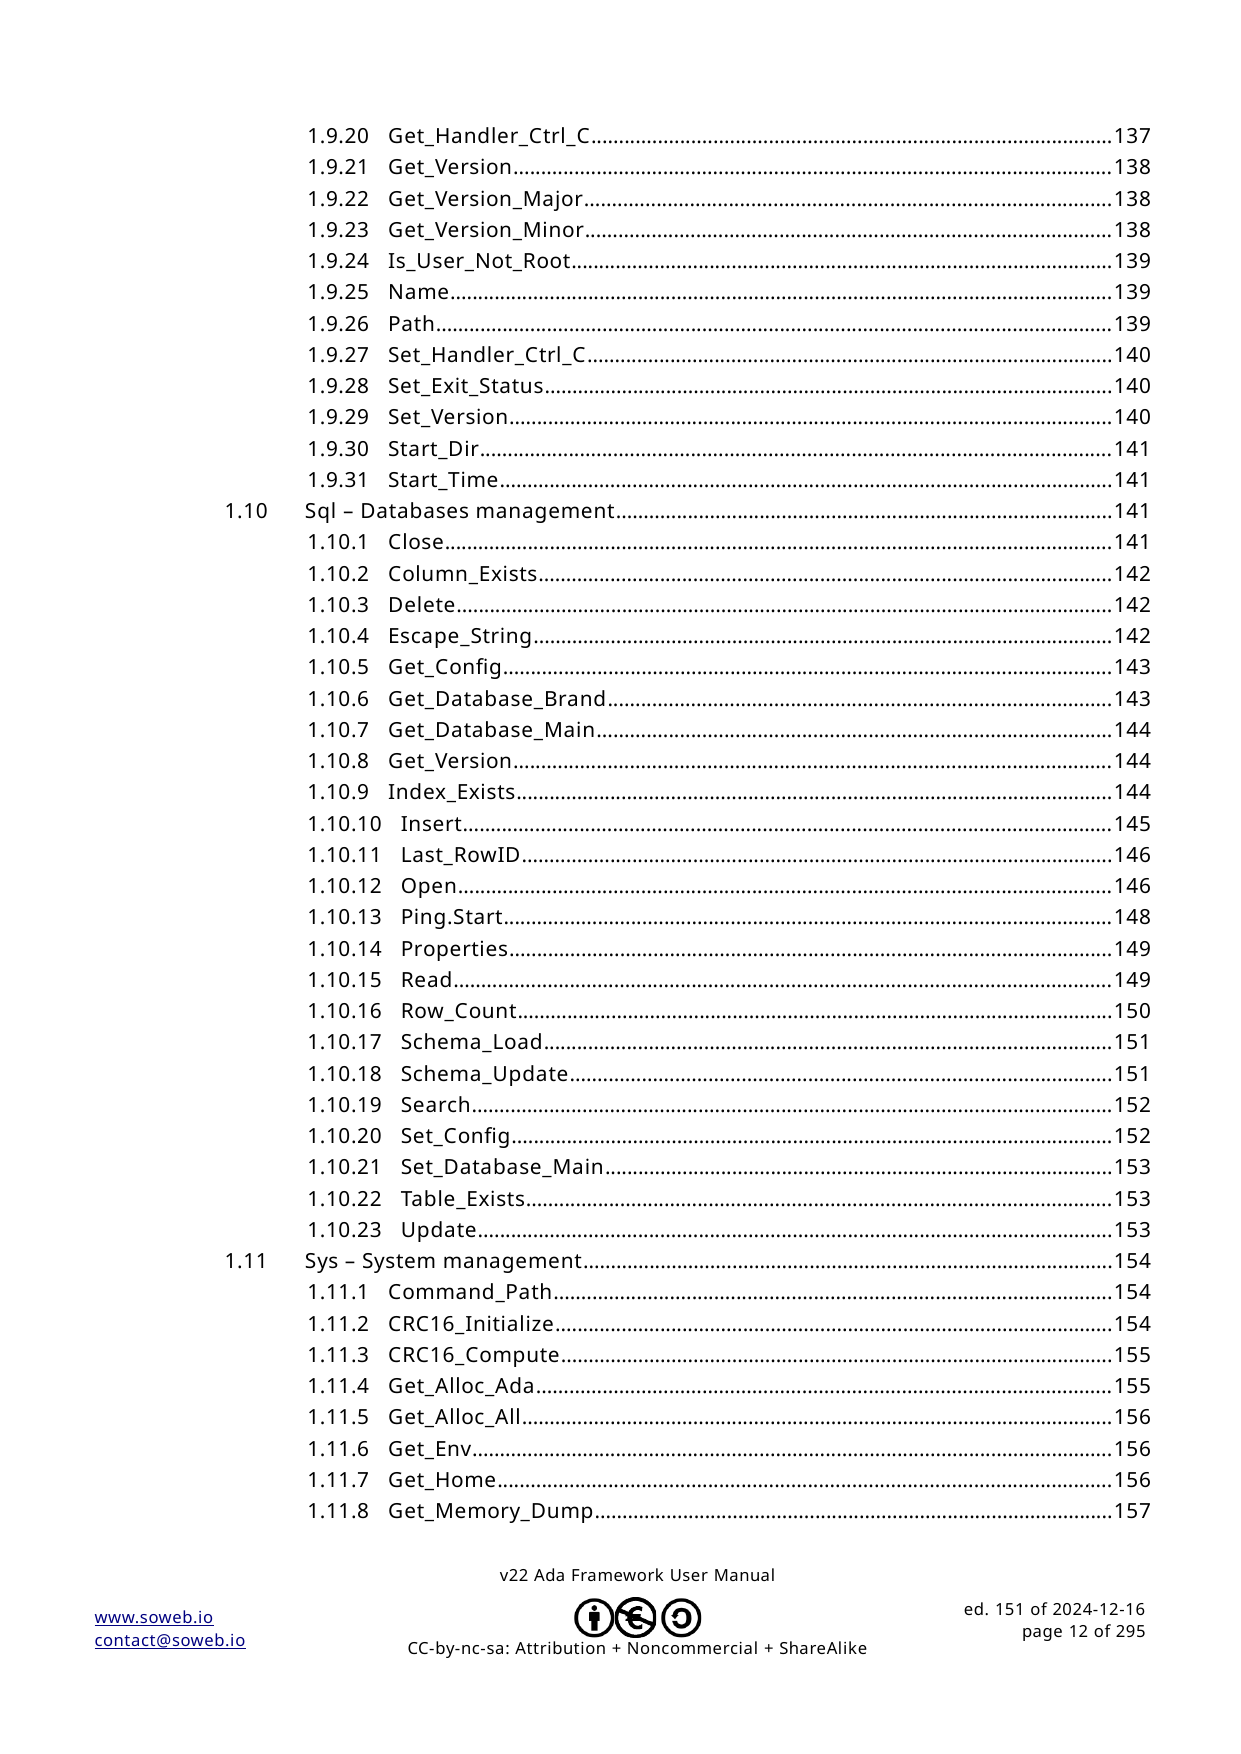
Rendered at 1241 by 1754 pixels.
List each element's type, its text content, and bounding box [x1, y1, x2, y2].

text 1.11.8 Get_Memory_Dump 157 [307, 1493, 1152, 1525]
text 1.9.24 Is_User_Not_Root 139 [307, 243, 1152, 275]
text 1.9.29 Set_Version 140 [307, 400, 1152, 431]
text 1.11.3 CRC16_Compute 155 [307, 1337, 1152, 1368]
text 1.10.8 Get_Version 144 [307, 743, 1152, 775]
text 1.10.15 Read 149 [307, 962, 1152, 993]
text 1.9.20 Get_Handler_Ctrl_C 137 [307, 118, 1152, 150]
text 1.9.30 Start_Dir 141 [307, 431, 1152, 462]
text 1.10.3 Delete 142 [307, 587, 1152, 618]
text 1.11.6 Get_Env 156 [307, 1431, 1152, 1462]
text 1.11.1 Command_Path 154 [307, 1275, 1152, 1306]
text 1.9.25 Name 139 [307, 275, 1152, 306]
text 1.9.27 Set_Handler_Ctrl_C 140 [307, 337, 1152, 368]
text 1.9.23 Get_Version_Minor 138 [307, 212, 1152, 243]
text 1.10.12 Open 146 [307, 868, 1152, 900]
text 1.10.5 Get_Config 143 [307, 650, 1152, 681]
text 1.10.16 Row_Count 150 [307, 993, 1152, 1025]
text 1.10.9 Index_Exists 144 [307, 775, 1152, 806]
text 1.10.17 Schema_Load 151 [307, 1025, 1152, 1056]
text 1.9.22 Get_Version_Major 138 [307, 181, 1152, 212]
text 1.10.1 Close 141 [307, 525, 1152, 556]
text 1.11.4 Get_Alloc_Ada 155 [307, 1368, 1152, 1400]
text 1.10.22 Table_Exists 153 [307, 1181, 1152, 1212]
text 1.9.26 Path 139 [307, 306, 1152, 337]
text 1.10.20 Set_Config 152 [307, 1118, 1152, 1150]
text 1.10.13 Ping.Start 148 [307, 900, 1152, 931]
picture [573, 1597, 657, 1638]
text 1.11.2 CRC16_Initialize 154 [307, 1306, 1152, 1337]
text 1.10.21 Set_Database_Main 153 [307, 1150, 1152, 1181]
text 1.9.28 Set_Exit_Status 140 [307, 368, 1152, 400]
text 1.10 Sql – Databases management 141 [224, 493, 1152, 525]
text 1.10.2 Column_Exists 142 [307, 556, 1152, 587]
text 1.10.19 Search 152 [307, 1087, 1152, 1118]
text 1.10.4 Escape_String 142 [307, 618, 1152, 650]
picture [660, 1597, 702, 1638]
text 1.11.7 Get_Home 156 [307, 1462, 1152, 1493]
text 1.10.6 Get_Database_Brand 143 [307, 681, 1152, 712]
text 1.10.10 Insert 145 [307, 806, 1152, 837]
text 1.10.23 Update 153 [307, 1212, 1152, 1243]
text 1.9.31 Start_Time 141 [307, 462, 1152, 493]
text 1.10.7 Get_Database_Main 144 [307, 712, 1152, 743]
text 1.11 Sys – System management 154 [224, 1243, 1152, 1275]
text 1.9.21 Get_Version 138 [307, 150, 1152, 181]
text 1.10.14 Properties 149 [307, 931, 1152, 962]
text 1.10.11 Last_RowID 146 [307, 837, 1152, 868]
text 1.10.18 Schema_Update 151 [307, 1056, 1152, 1087]
text 1.11.5 Get_Alloc_All 156 [307, 1400, 1152, 1431]
